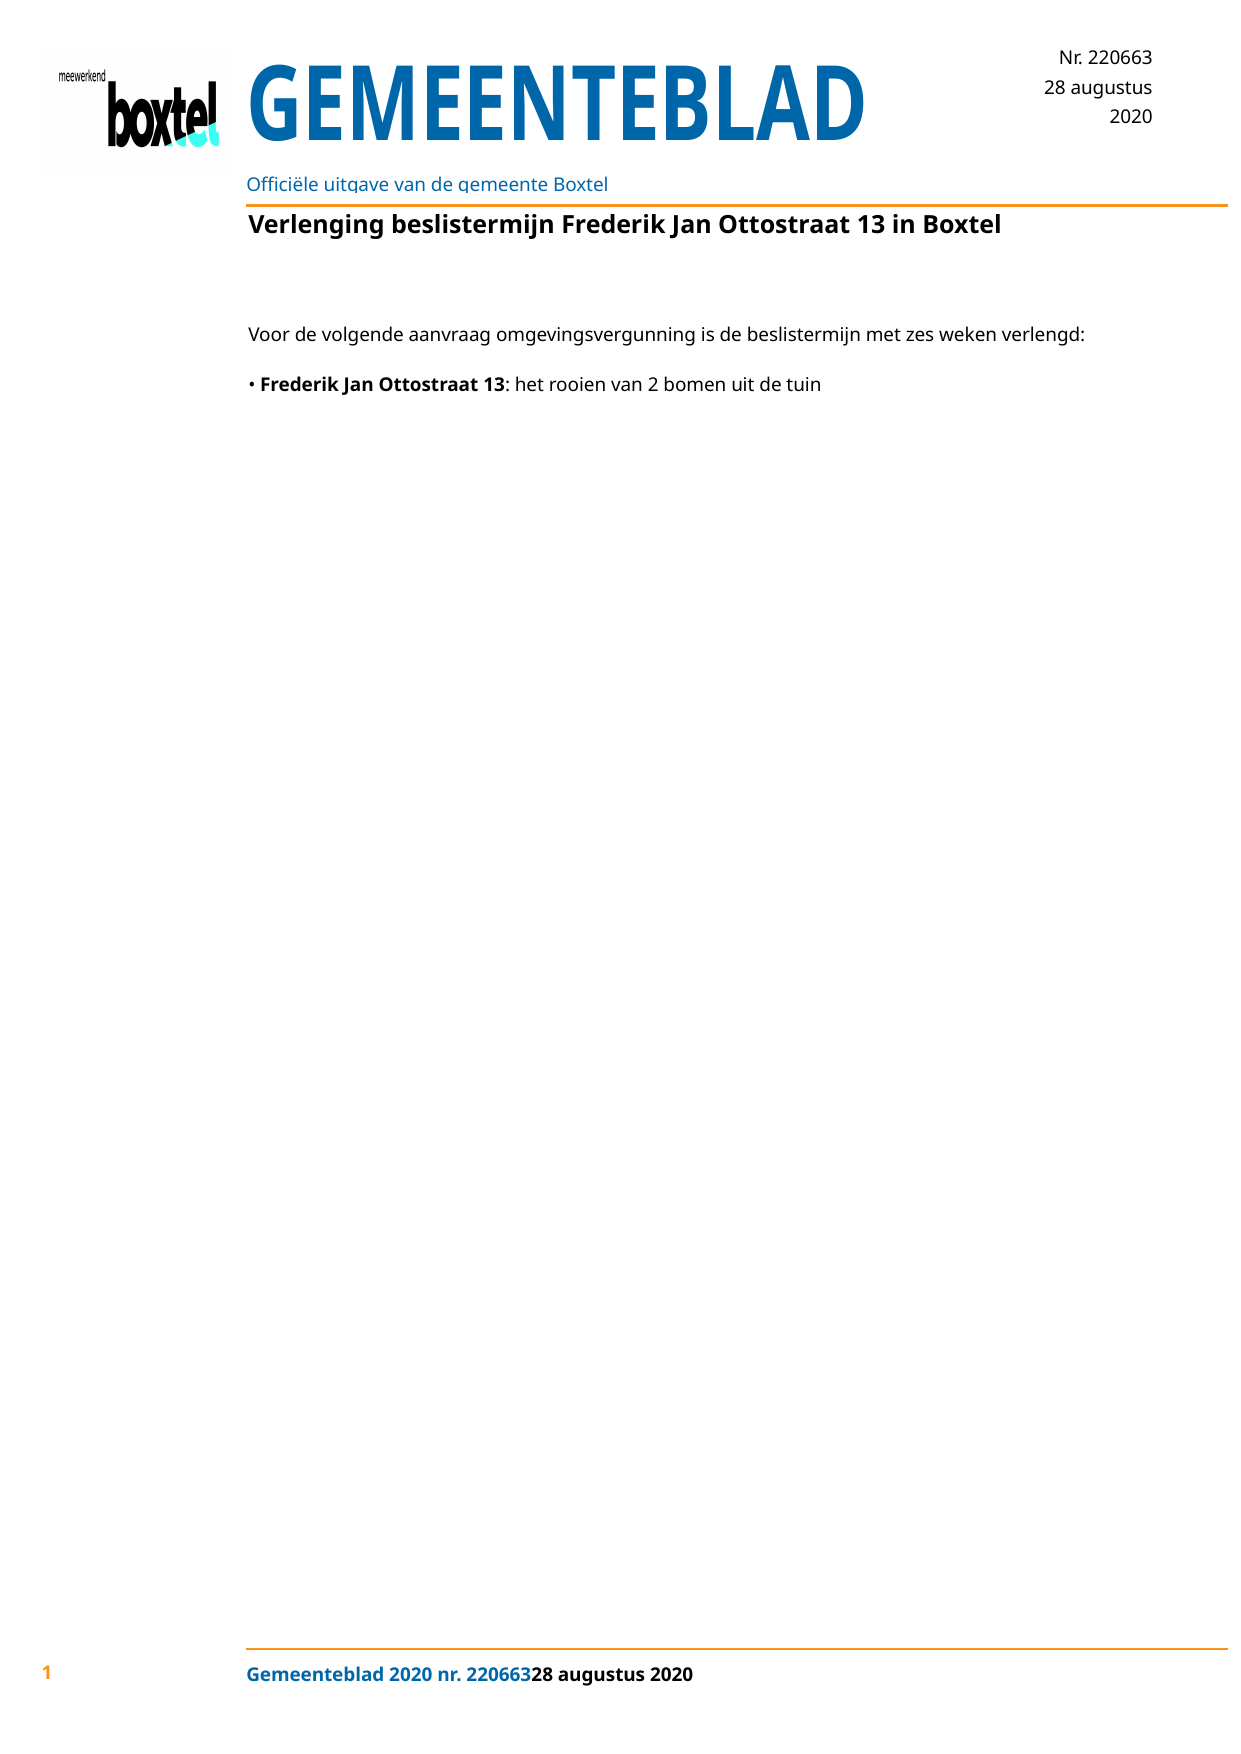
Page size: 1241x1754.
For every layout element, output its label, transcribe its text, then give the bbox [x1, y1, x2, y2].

text • Frederik Jan Ottostraat 13: het rooien van 2 bomen uit de tuin [248, 371, 1152, 397]
text Voor de volgende aanvraag omgevingsvergunning is de beslistermijn met zes weken verlengd: [248, 321, 1152, 346]
picture [41, 47, 231, 172]
text Verlenging beslistermijn Frederik Jan Ottostraat 13 in Boxtel [248, 207, 1152, 241]
